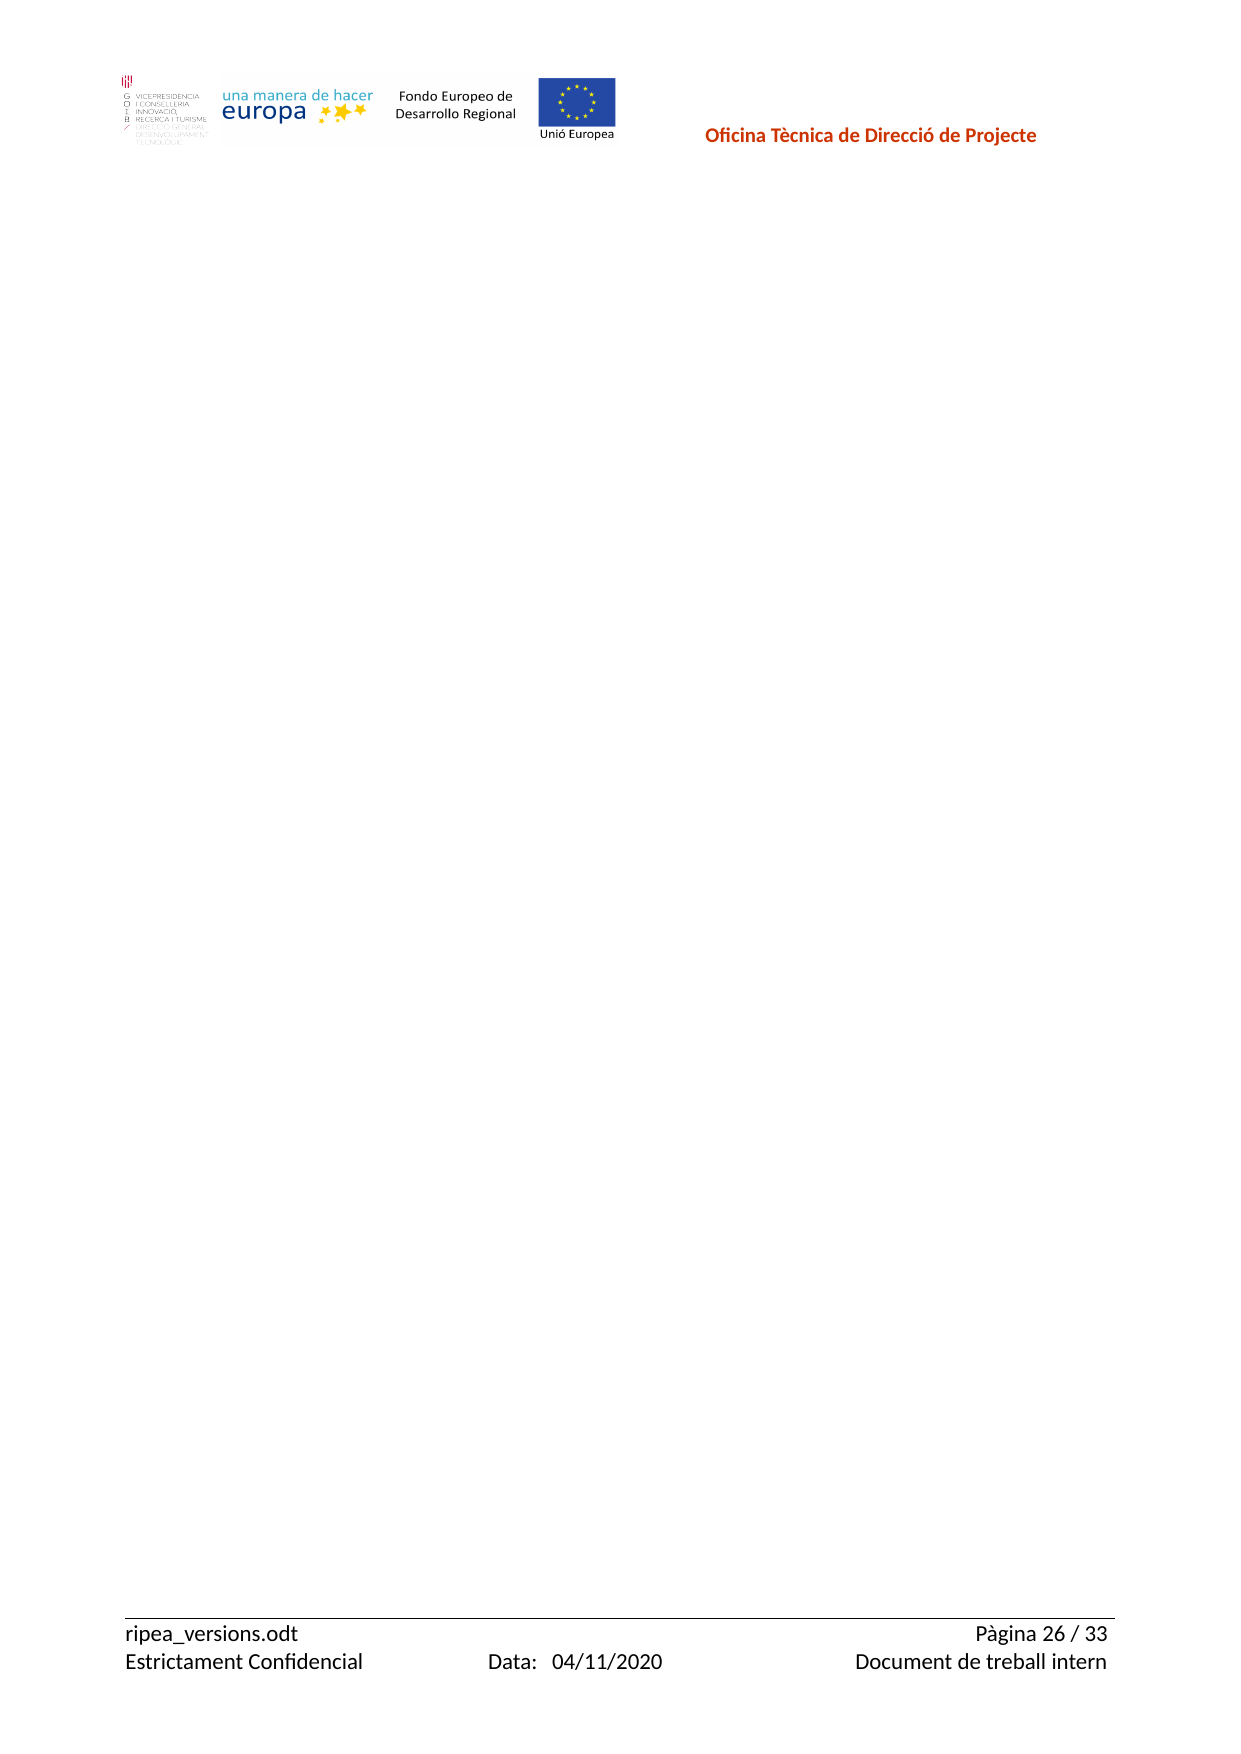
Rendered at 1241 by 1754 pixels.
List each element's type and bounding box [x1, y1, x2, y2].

picture [219, 73, 621, 147]
picture [118, 73, 213, 147]
